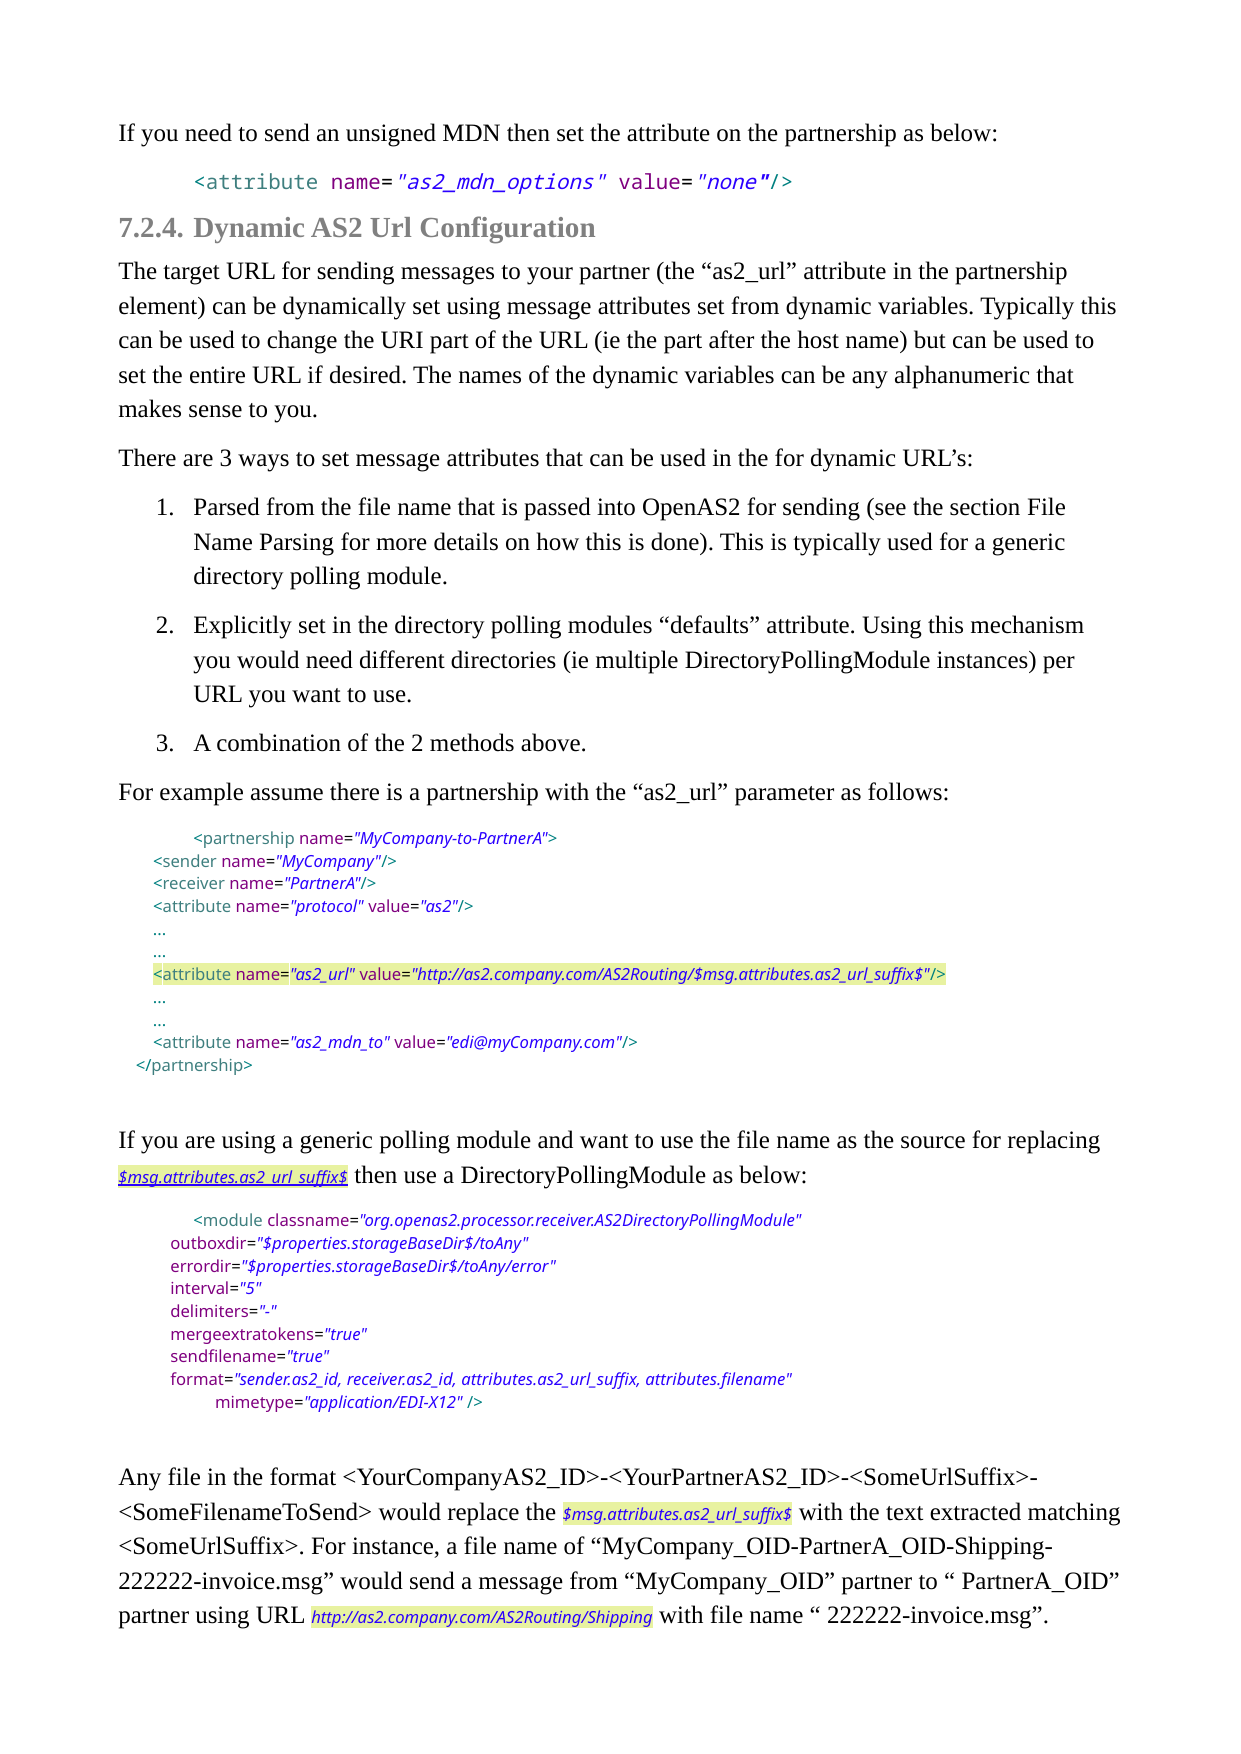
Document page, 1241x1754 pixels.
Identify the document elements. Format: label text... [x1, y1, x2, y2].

text <module classname="org.openas2.processor.receiver.AS2DirectoryPollingModule" [193, 1209, 1122, 1232]
text If you need to send an unsigned MDN then set the attribute on the partnership as below: [118, 118, 1122, 147]
text <partnership name="MyCompany-to-PartnerA"> [193, 826, 1122, 849]
subtitle Dynamic AS2 Url Configuration [118, 210, 1122, 244]
list A combination of the 2 methods above. [156, 728, 1122, 757]
text <attribute name="as2_url" value="http://as2.company.com/AS2Routing/$msg.attributes.as2_url_suffix$"/> [118, 963, 1122, 985]
text If you are using a generic polling module and want to use the file name as the source for replacing $msg.attributes.as2_url_suffix$ then use a DirectoryPollingModule as below: [118, 1125, 1122, 1188]
text errordir="$properties.storageBaseDir$/toAny/error" [118, 1254, 1122, 1277]
text For example assume there is a partnership with the “as2_url” parameter as follows: [118, 777, 1122, 806]
list Explicitly set in the directory polling modules “defaults” attribute. Using this mechanism you would need different directories (ie multiple DirectoryPollingModule instances) per URL you want to use. [156, 610, 1122, 708]
text <attribute name="protocol" value="as2"/> [118, 894, 1122, 917]
text <attribute name="as2_mdn_options" value="none"/> [193, 167, 1122, 196]
text delimiters="-" [118, 1300, 1122, 1322]
text ... [118, 940, 1122, 963]
text The target URL for sending messages to your partner (the “as2_url” attribute in the partnership element) can be dynamically set using message attributes set from dynamic variables. Typically this can be used to change the URI part of the URL (ie the part after the host name) but can be used to set the entire URL if desired. The names of the dynamic variables can be any alphanumeric that makes sense to you. [118, 256, 1122, 423]
text <sender name="MyCompany"/> [118, 849, 1122, 872]
text interval="5" [118, 1277, 1122, 1300]
text mimetype="application/EDI-X12" /> [193, 1391, 1122, 1413]
text mergeextratokens="true" [118, 1322, 1122, 1345]
list Parsed from the file name that is passed into OpenAS2 for sending (see the section File Name Parsing for more details on how this is done). This is typically used for a generic directory polling module. [156, 492, 1122, 590]
text ... [118, 1008, 1122, 1031]
text <attribute name="as2_mdn_to" value="edi@myCompany.com"/> [118, 1031, 1122, 1053]
text outboxdir="$properties.storageBaseDir$/toAny" [118, 1232, 1122, 1254]
text </partnership> [118, 1053, 1122, 1076]
text ... [118, 917, 1122, 940]
text sendfilename="true" [118, 1345, 1122, 1368]
text <receiver name="PartnerA"/> [118, 872, 1122, 894]
text There are 3 ways to set message attributes that can be used in the for dynamic URL’s: [118, 443, 1122, 472]
text Any file in the format <YourCompanyAS2_ID>-<YourPartnerAS2_ID>-<SomeUrlSuffix>-<SomeFilenameToSend> would replace the $msg.attributes.as2_url_suffix$ with the text extracted matching <SomeUrlSuffix>. For instance, a file name of “MyCompany_OID-PartnerA_OID-Shipping-222222-invoice.msg” would send a message from “MyCompany_OID” partner to “ PartnerA_OID” partner using URL http://as2.company.com/AS2Routing/Shipping with file name “ 222222-invoice.msg”. [118, 1462, 1122, 1629]
text ... [118, 985, 1122, 1008]
text format="sender.as2_id, receiver.as2_id, attributes.as2_url_suffix, attributes.filename" [118, 1368, 1122, 1391]
